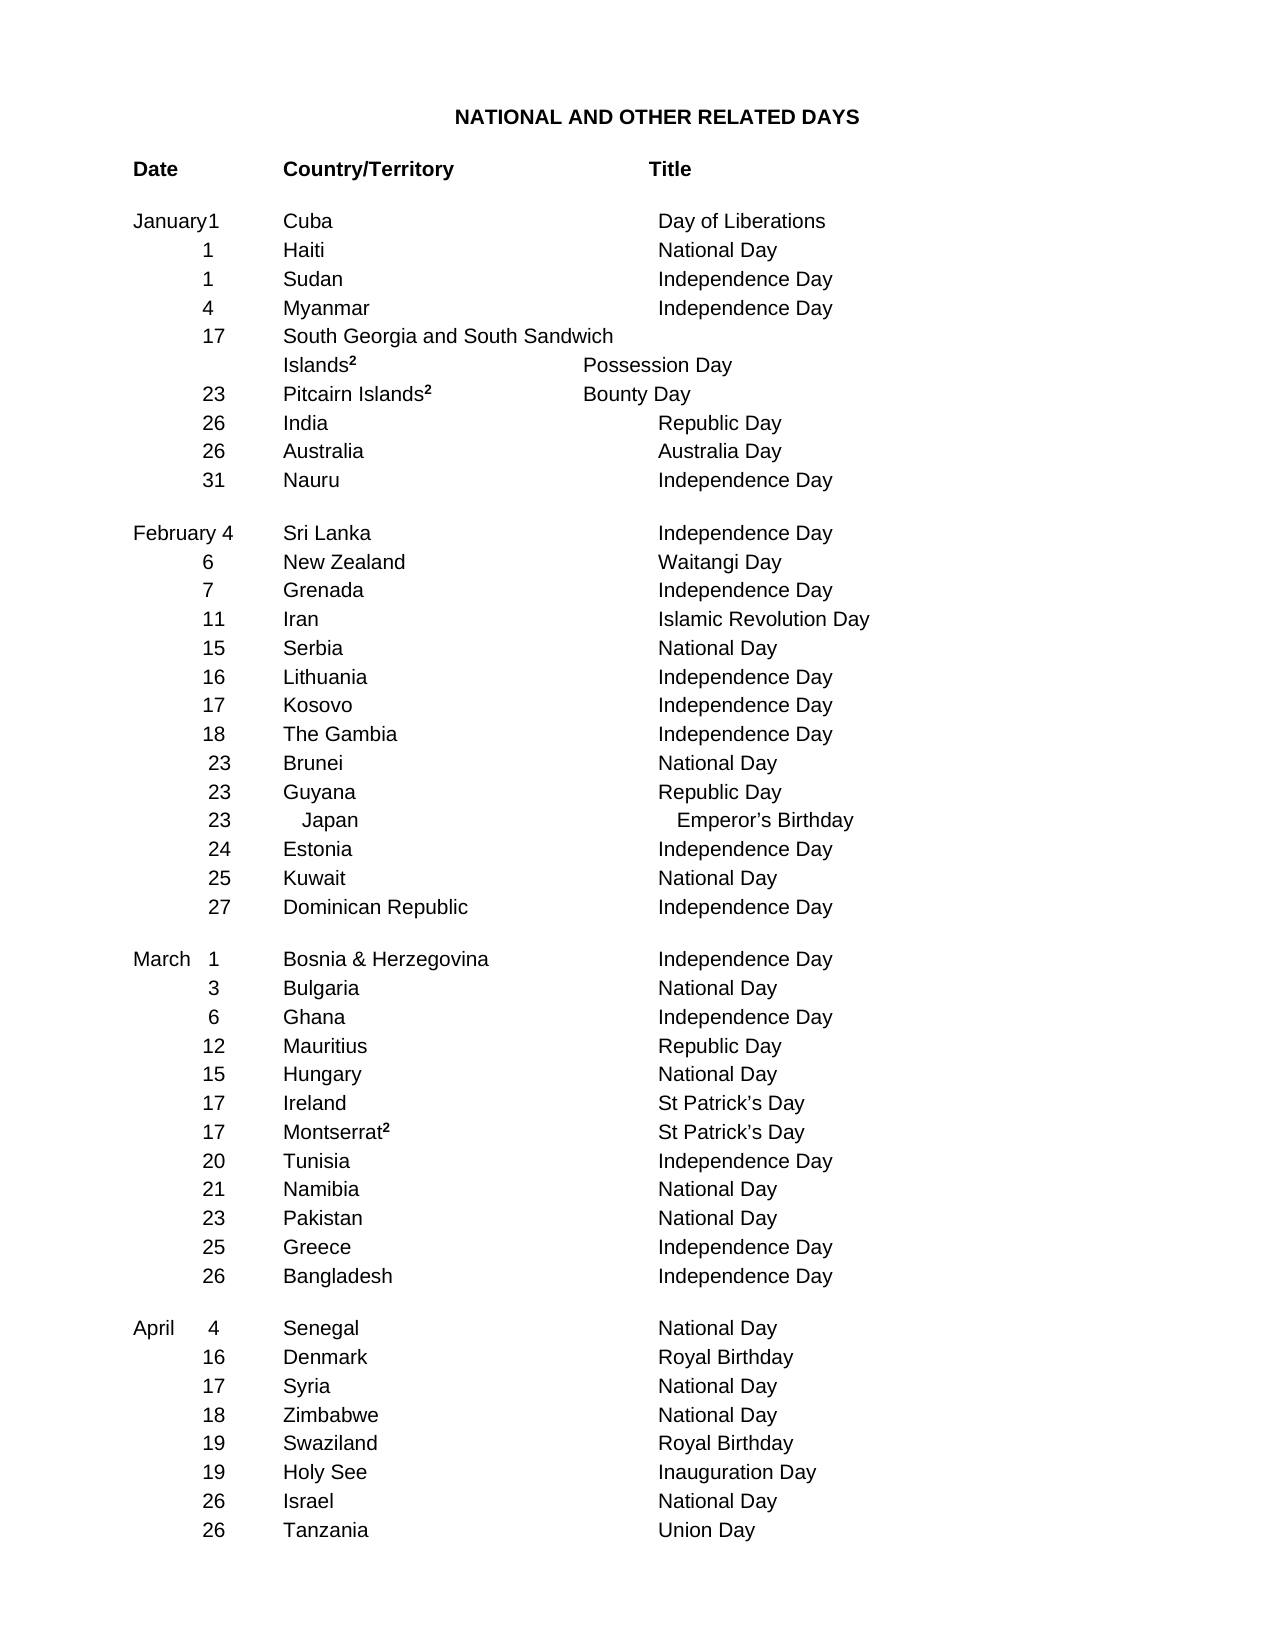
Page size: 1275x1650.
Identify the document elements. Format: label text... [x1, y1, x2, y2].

text 23 Guyana Republic Day [133, 776, 1181, 804]
text 12 Mauritius Republic Day [133, 1030, 1181, 1058]
text 20 Tunisia Independence Day [133, 1145, 1181, 1173]
text 1 Haiti National Day [133, 234, 1181, 263]
text 19 Holy See Inauguration Day [133, 1456, 1181, 1485]
text 17 South Georgia and South Sandwich [133, 321, 1181, 349]
text 18 The Gambia Independence Day [133, 718, 1181, 747]
text 15 Hungary National Day [133, 1058, 1181, 1087]
text 6 New Zealand Waitangi Day [133, 546, 1181, 574]
text 17 Syria National Day [133, 1370, 1181, 1399]
text 23 Pakistan National Day [133, 1202, 1181, 1231]
text 17 Ireland St Patrick’s Day [133, 1087, 1181, 1116]
text 26 Tanzania Union Day [133, 1514, 1181, 1542]
text 26 Israel National Day [133, 1485, 1181, 1514]
text 1 Sudan Independence Day [133, 263, 1181, 292]
text Date Country/Territory Title [133, 153, 1181, 182]
text 26 Bangladesh Independence Day [133, 1260, 1181, 1288]
text 15 Serbia National Day [133, 632, 1181, 661]
text 18 Zimbabwe National Day [133, 1399, 1181, 1427]
text January 1 Cuba Day of Liberations [133, 206, 1181, 234]
text 17 Montserrat2 St Patrick’s Day [133, 1116, 1181, 1145]
text 4 Myanmar Independence Day [133, 292, 1181, 321]
text 27 Dominican Republic Independence Day [133, 891, 1181, 919]
text 31 Nauru Independence Day [133, 464, 1181, 493]
text 16 Denmark Royal Birthday [133, 1341, 1181, 1370]
text 25 Kuwait National Day [133, 862, 1181, 891]
text 11 Iran Islamic Revolution Day [133, 603, 1181, 632]
text 6 Ghana Independence Day [133, 1001, 1181, 1030]
text February 4 Sri Lanka Independence Day [133, 517, 1181, 546]
text 26 India Republic Day [133, 407, 1181, 436]
text March 1 Bosnia & Herzegovina Independence Day [133, 943, 1181, 972]
text 3 Bulgaria National Day [133, 972, 1181, 1001]
text Islands2 Possession Day [208, 349, 1181, 378]
text 24 Estonia Independence Day [133, 833, 1181, 862]
text NATIONAL AND OTHER RELATED DAYS [133, 105, 1181, 129]
text 21 Namibia National Day [133, 1173, 1181, 1202]
text 7 Grenada Independence Day [133, 574, 1181, 603]
text 16 Lithuania Independence Day [133, 661, 1181, 689]
text April 4 Senegal National Day [133, 1312, 1181, 1341]
text 19 Swaziland Royal Birthday [133, 1427, 1181, 1456]
text 23 Pitcairn Islands2 Bounty Day [133, 378, 1181, 407]
text 23 Brunei National Day [133, 747, 1181, 776]
text 23 Japan Emperor’s Birthday [208, 804, 1181, 833]
text 25 Greece Independence Day [133, 1231, 1181, 1260]
text 26 Australia Australia Day [133, 436, 1181, 464]
text 17 Kosovo Independence Day [133, 689, 1181, 718]
